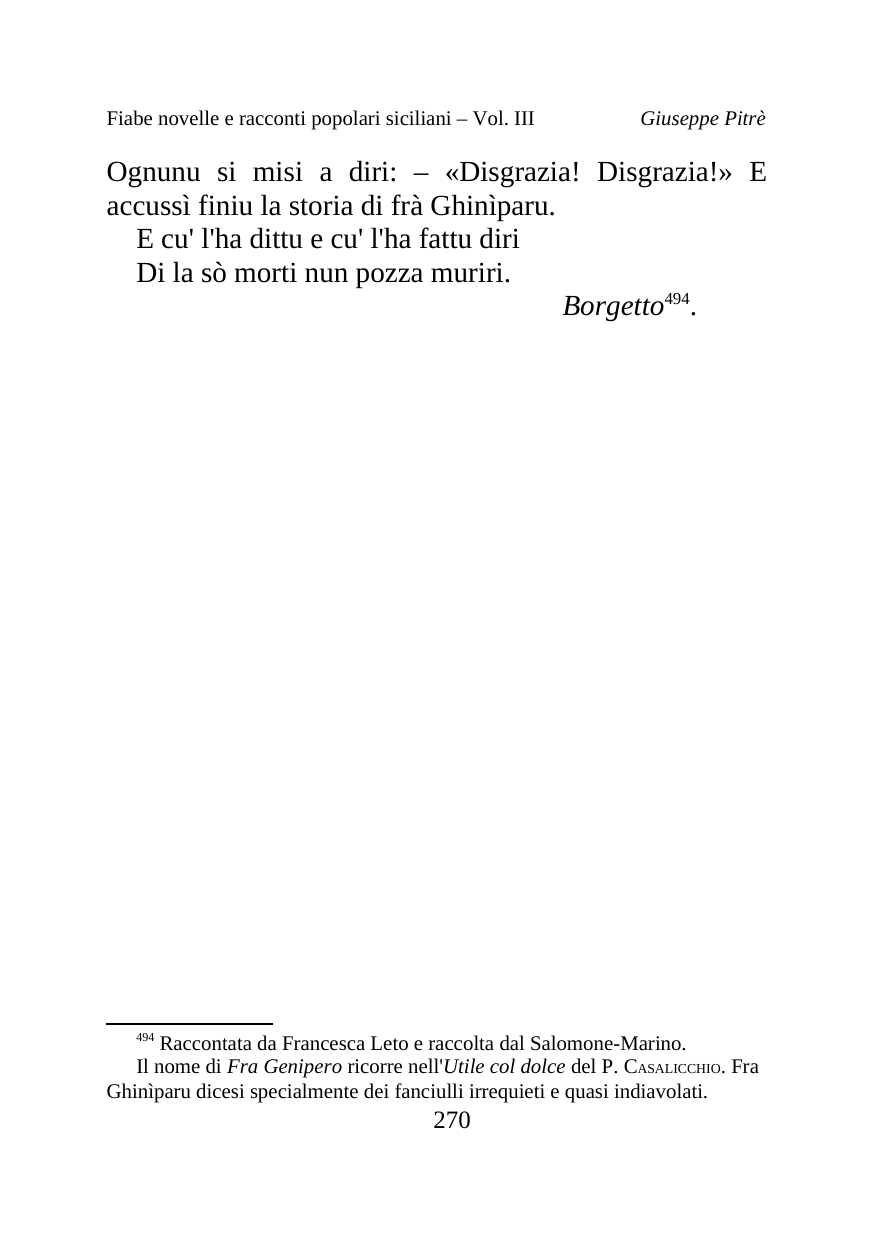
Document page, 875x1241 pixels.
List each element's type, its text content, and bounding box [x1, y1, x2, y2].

text Borgetto. [106, 288, 768, 322]
text Di la sò morti nun pozza muriri. [106, 255, 768, 288]
text Ognunu si misi a diri: – «Disgrazia! Disgrazia!» E accussì finiu la storia di frà Ghinìparu. [106, 154, 768, 221]
text Il nome di Fra Genipero ricorre nell'Utile col dolce del P. Casalicchio. Fra Ghinìparu dicesi specialmente dei fanciulli irrequieti e quasi indiavolati. [106, 1054, 768, 1103]
text E cu' l'ha dittu e cu' l'ha fattu diri [106, 221, 768, 255]
text Raccontata da Francesca Leto e raccolta dal Salomone-Marino. [106, 1030, 768, 1054]
